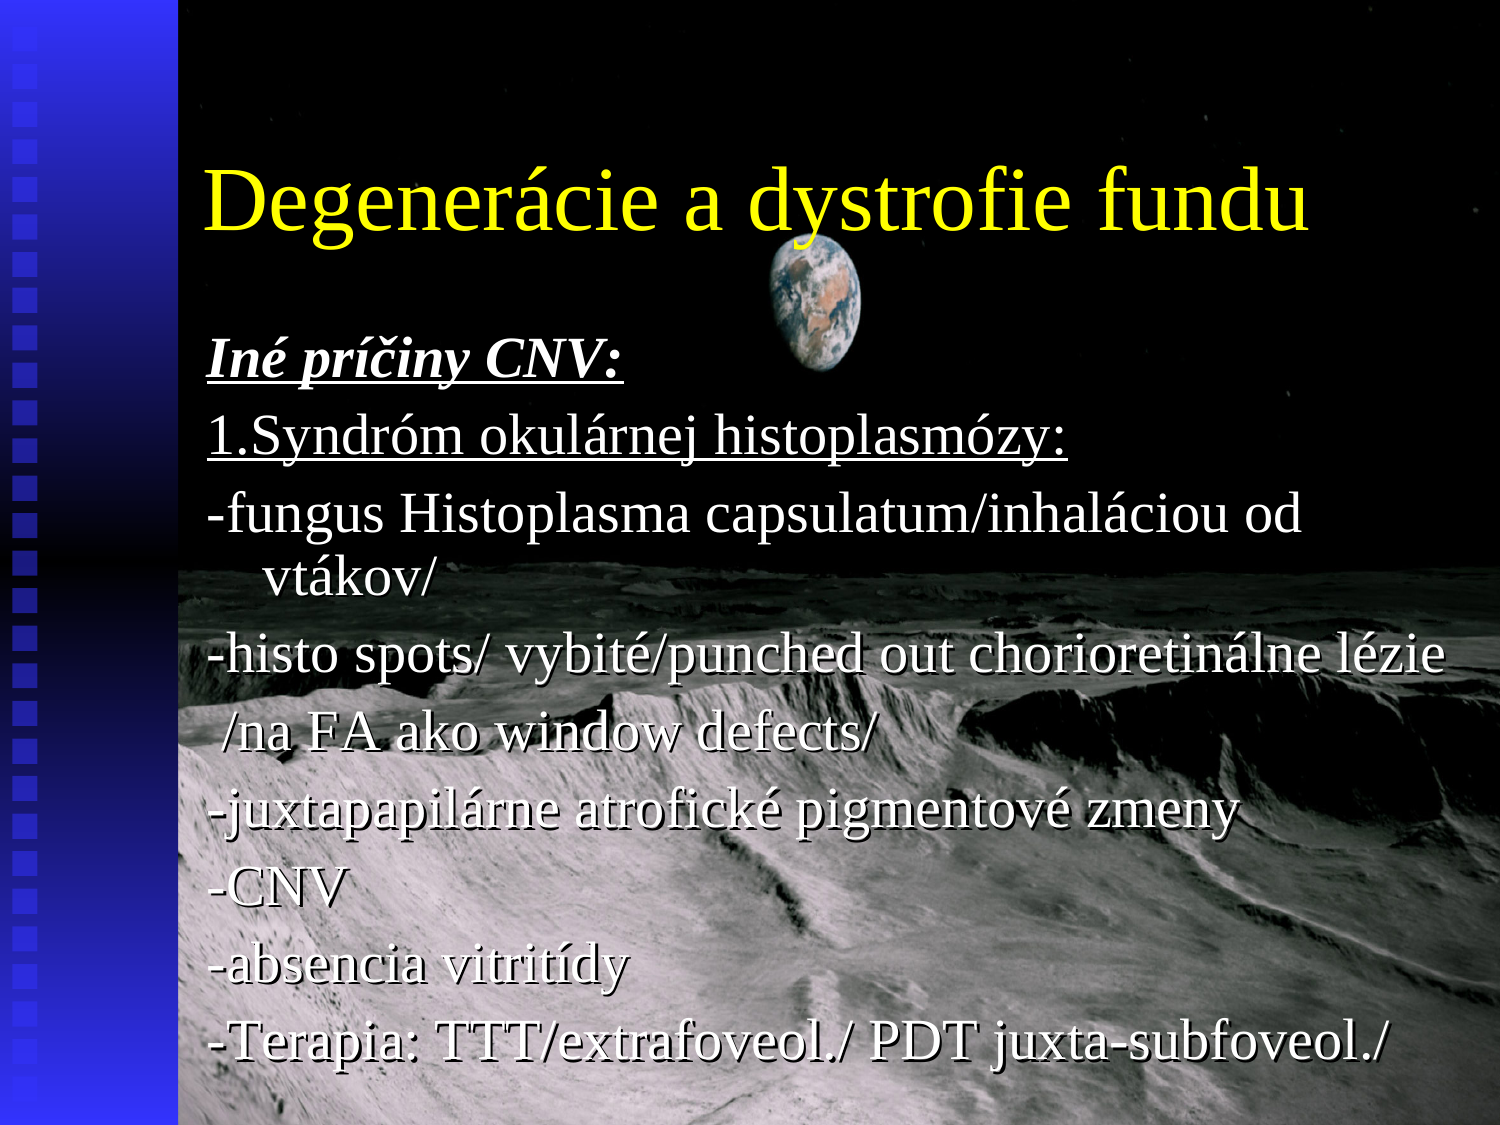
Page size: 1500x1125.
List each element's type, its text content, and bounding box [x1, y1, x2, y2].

list Iné príčiny CNV: 1.Syndróm okulárnej histoplasmózy: -fungus Histoplasma capsulatum/inhaláciou od vtákov/ -histo spots/ vybité/punched out chorioretinálne lézie /na FA ako window defects/ -juxtapapilárne atrofické pigmentové zmeny -CNV -absencia vitritídy -Terapia: TTT/extrafoveol./ PDT juxta-subfoveol./ [191, 319, 1467, 995]
picture [0, 0, 1500, 1125]
title Degenerácie a dystrofie fundu [187, 99, 1463, 288]
